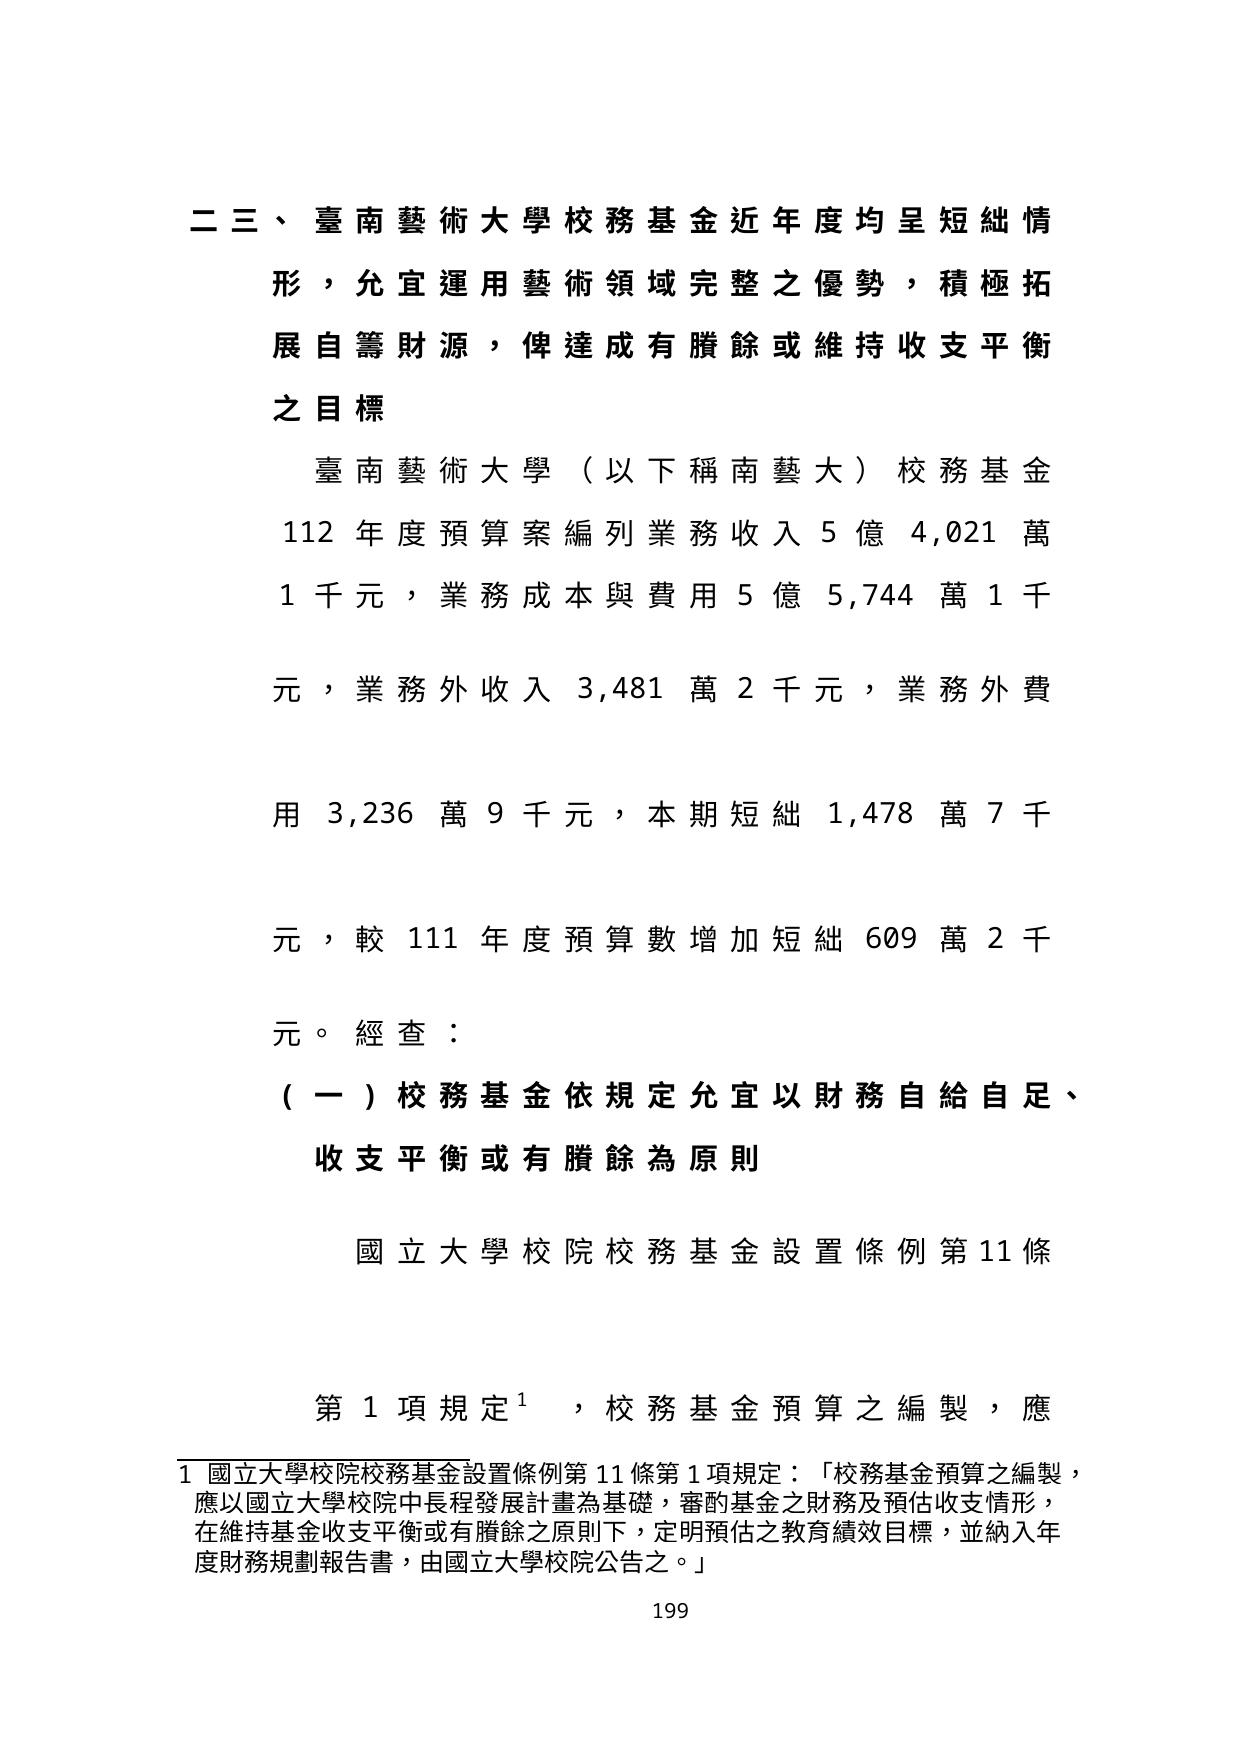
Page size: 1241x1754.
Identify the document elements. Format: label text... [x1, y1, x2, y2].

text 二三、臺南藝術大學校務基金近年度均呈短絀情形，允宜運用藝術領域完整之優勢，積極拓展自籌財源，俾達成有賸餘或維持收支平衡之目標 [181, 177, 1058, 427]
text 國立大學校院校務基金設置條例第11條第1項規定：「校務基金預算之編製，應以國立大學校院中長程發展計畫為基礎，審酌基金之財務及預估收支情形，在維持基金收支平衡或有賸餘之原則下，定明預估之教育績效目標，並納入年度財務規劃報告書，由國立大學校院公告之。」 [177, 1460, 1063, 1577]
text (一)校務基金依規定允宜以財務自給自足、收支平衡或有賸餘為原則 [242, 1052, 1058, 1177]
text 臺南藝術大學（以下稱南藝大）校務基金112年度預算案編列業務收入5億4,021萬1千元，業務成本與費用5億5,744萬1千元，業務外收入3,481萬2千元，業務外費用3,236萬9千元，本期短絀1,478萬7千元，較111年度預算數增加短絀609萬2千元。經查： [242, 427, 1058, 1052]
text 國立大學校院校務基金設置條例第11條第1項規定，校務基金預算之編製，應 [271, 1177, 1058, 1427]
